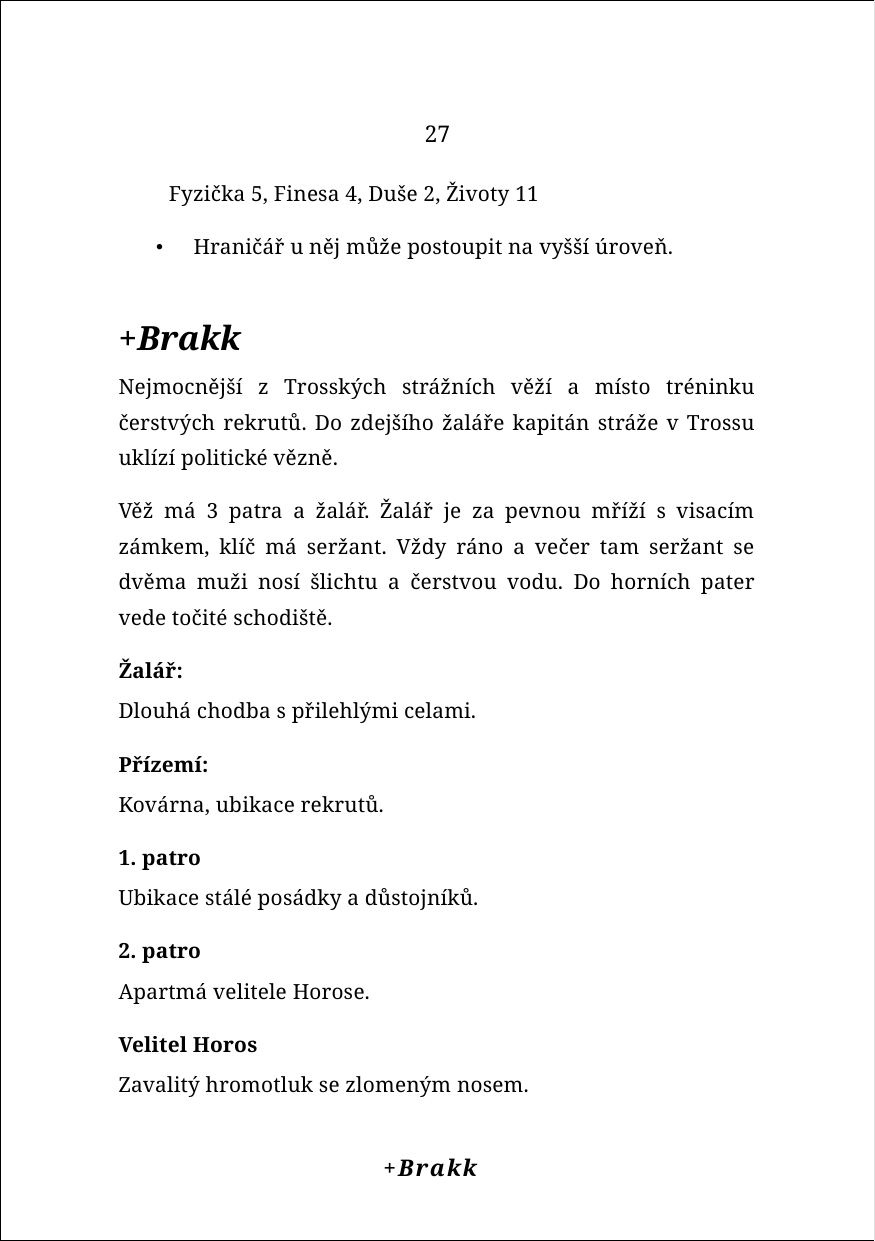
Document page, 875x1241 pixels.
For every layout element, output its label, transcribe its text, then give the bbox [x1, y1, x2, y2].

text Apartmá velitele Horose. [118, 977, 756, 1005]
text Věž má 3 patra a žalář. Žalář je za pevnou mříží s visacím zámkem, klíč má seržant. Vždy ráno a večer tam seržant se dvěma muži nosí šlichtu a čerstvou vodu. Do horních pater vede točité schodiště. [118, 496, 756, 631]
text Fyzička 5, Finesa 4, Duše 2, Životy 11 [168, 179, 756, 207]
text Kovárna, ubikace rekrutů. [118, 790, 756, 818]
text Nejmocnější z Trosských strážních věží a místo tréninku čerstvých rekrutů. Do zdejšího žaláře kapitán stráže v Trossu uklízí politické vězně. [118, 372, 756, 472]
subtitle Žalář: [118, 656, 756, 685]
text Zavalitý hromotluk se zlomeným nosem. [118, 1070, 756, 1099]
subtitle Velitel Horos [118, 1030, 756, 1058]
text Dlouhá chodba s přilehlými celami. [118, 696, 756, 725]
subtitle +Brakk [118, 315, 756, 360]
subtitle 1. patro [118, 843, 756, 872]
list Hraničář u něj může postoupit na vyšší úroveň. [156, 232, 756, 261]
text Ubikace stálé posádky a důstojníků. [118, 883, 756, 912]
subtitle Přízemí: [118, 750, 756, 778]
subtitle 2. patro [118, 937, 756, 965]
